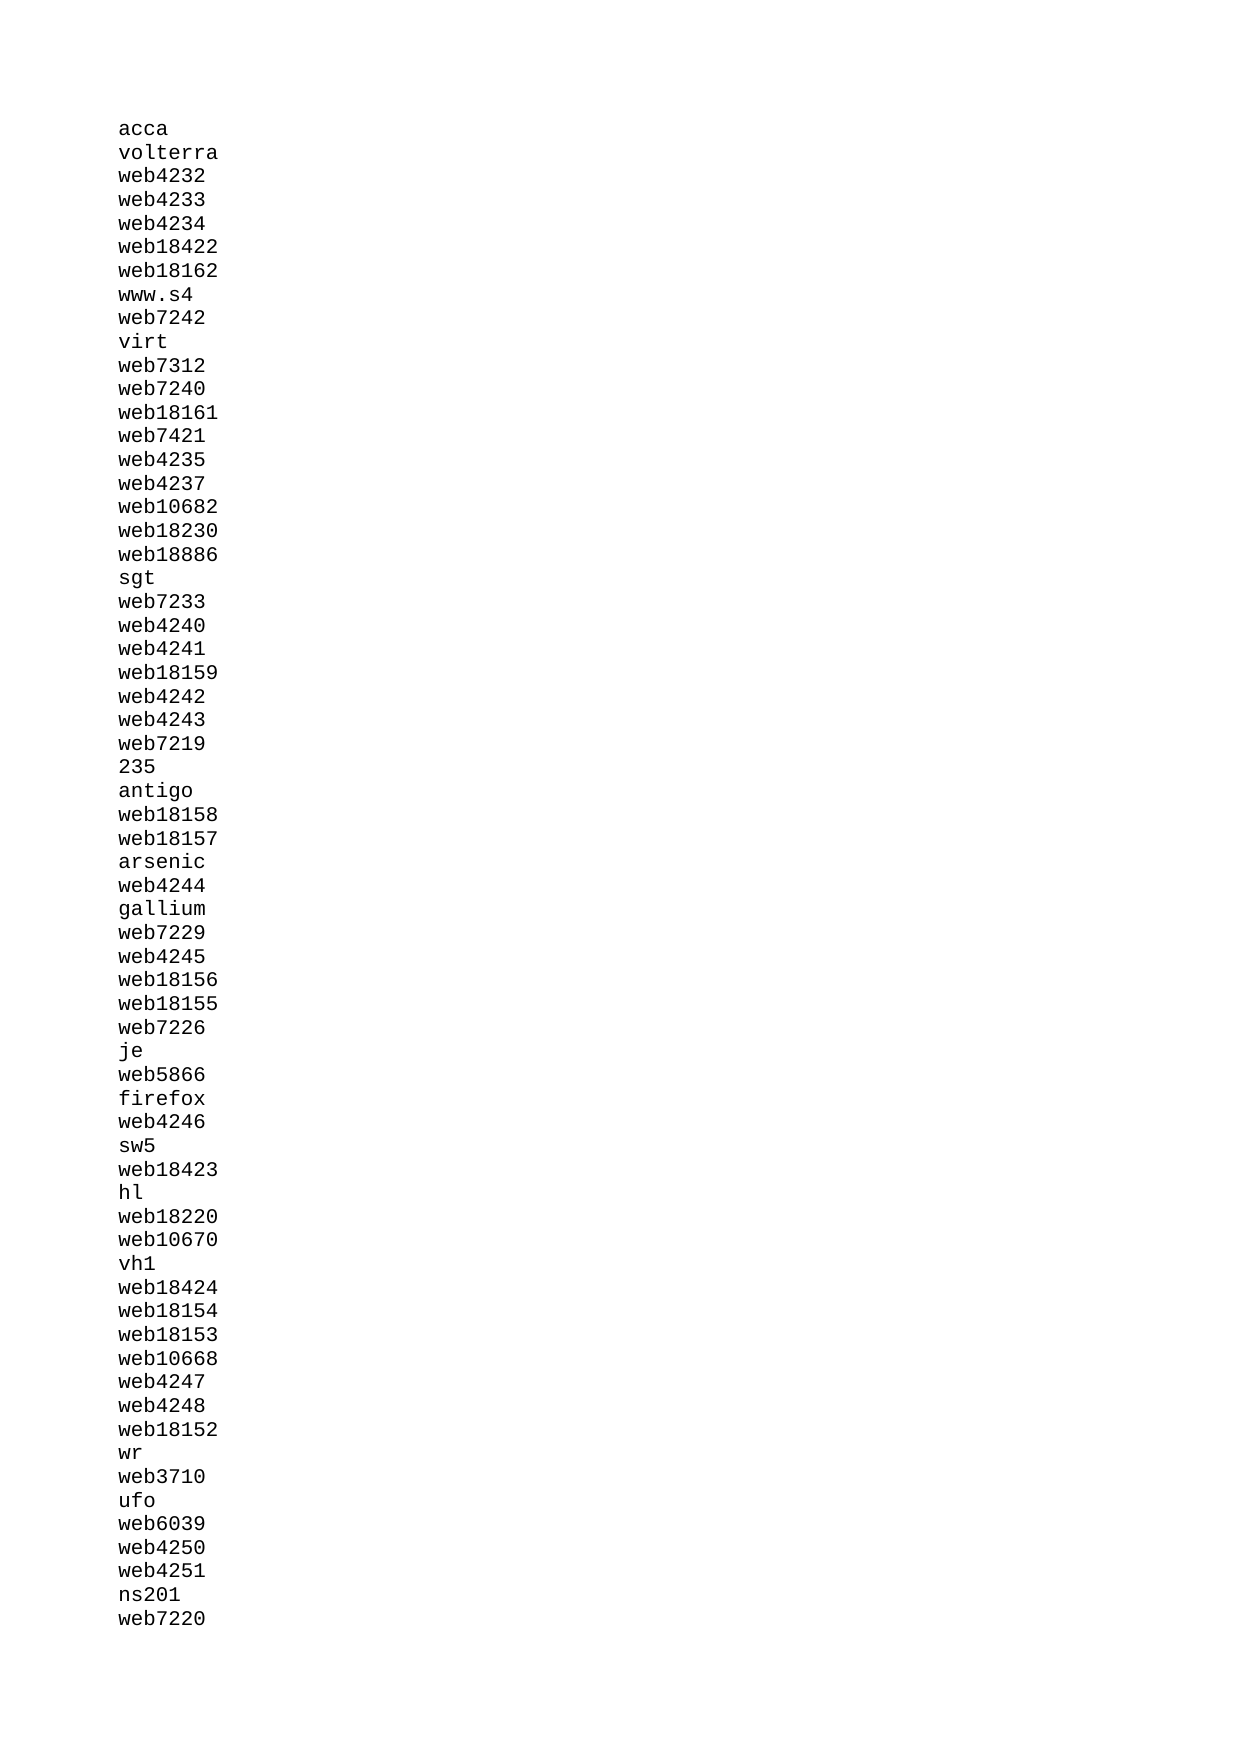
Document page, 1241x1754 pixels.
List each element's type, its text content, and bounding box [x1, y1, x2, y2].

text web18162 [118, 260, 1122, 284]
text firefox [118, 1088, 1122, 1111]
text acca [118, 118, 1122, 142]
text web4233 [118, 189, 1122, 213]
text web7242 [118, 307, 1122, 331]
text web4245 [118, 946, 1122, 969]
text je [118, 1040, 1122, 1064]
text web7229 [118, 922, 1122, 946]
text web18158 [118, 804, 1122, 827]
text volterra [118, 142, 1122, 165]
text web4247 [118, 1371, 1122, 1395]
text hl [118, 1182, 1122, 1206]
text web18161 [118, 402, 1122, 426]
text web4242 [118, 686, 1122, 709]
text web18154 [118, 1300, 1122, 1324]
text web7421 [118, 426, 1122, 449]
text web18153 [118, 1324, 1122, 1348]
text web18156 [118, 969, 1122, 993]
text web4244 [118, 875, 1122, 898]
text sgt [118, 567, 1122, 591]
text gallium [118, 898, 1122, 922]
text web18155 [118, 993, 1122, 1017]
text web4240 [118, 615, 1122, 638]
text virt [118, 331, 1122, 354]
text ufo [118, 1489, 1122, 1513]
text web6039 [118, 1513, 1122, 1537]
text web4243 [118, 709, 1122, 733]
text web7240 [118, 378, 1122, 402]
text web18886 [118, 544, 1122, 567]
text web18152 [118, 1419, 1122, 1442]
text web18157 [118, 827, 1122, 851]
text web7233 [118, 591, 1122, 615]
text web10668 [118, 1348, 1122, 1371]
text www.s4 [118, 284, 1122, 307]
text web4235 [118, 449, 1122, 473]
text web7226 [118, 1017, 1122, 1040]
text web4234 [118, 213, 1122, 236]
text web18230 [118, 520, 1122, 544]
text web4232 [118, 165, 1122, 189]
text web10682 [118, 496, 1122, 520]
text wr [118, 1442, 1122, 1466]
text web18424 [118, 1277, 1122, 1300]
text web18159 [118, 662, 1122, 686]
text web3710 [118, 1466, 1122, 1489]
text web7219 [118, 733, 1122, 757]
text vh1 [118, 1253, 1122, 1277]
text 235 [118, 757, 1122, 780]
text web18422 [118, 236, 1122, 260]
text ns201 [118, 1584, 1122, 1608]
text antigo [118, 780, 1122, 804]
text web4250 [118, 1537, 1122, 1561]
text web18220 [118, 1206, 1122, 1229]
text web18423 [118, 1158, 1122, 1182]
text web4246 [118, 1111, 1122, 1135]
text web7312 [118, 354, 1122, 378]
text sw5 [118, 1135, 1122, 1158]
text web10670 [118, 1229, 1122, 1253]
text arsenic [118, 851, 1122, 875]
text web4241 [118, 638, 1122, 662]
text web4237 [118, 473, 1122, 496]
text web4248 [118, 1395, 1122, 1419]
text web4251 [118, 1561, 1122, 1584]
text web5866 [118, 1064, 1122, 1088]
text web7220 [118, 1608, 1122, 1631]
